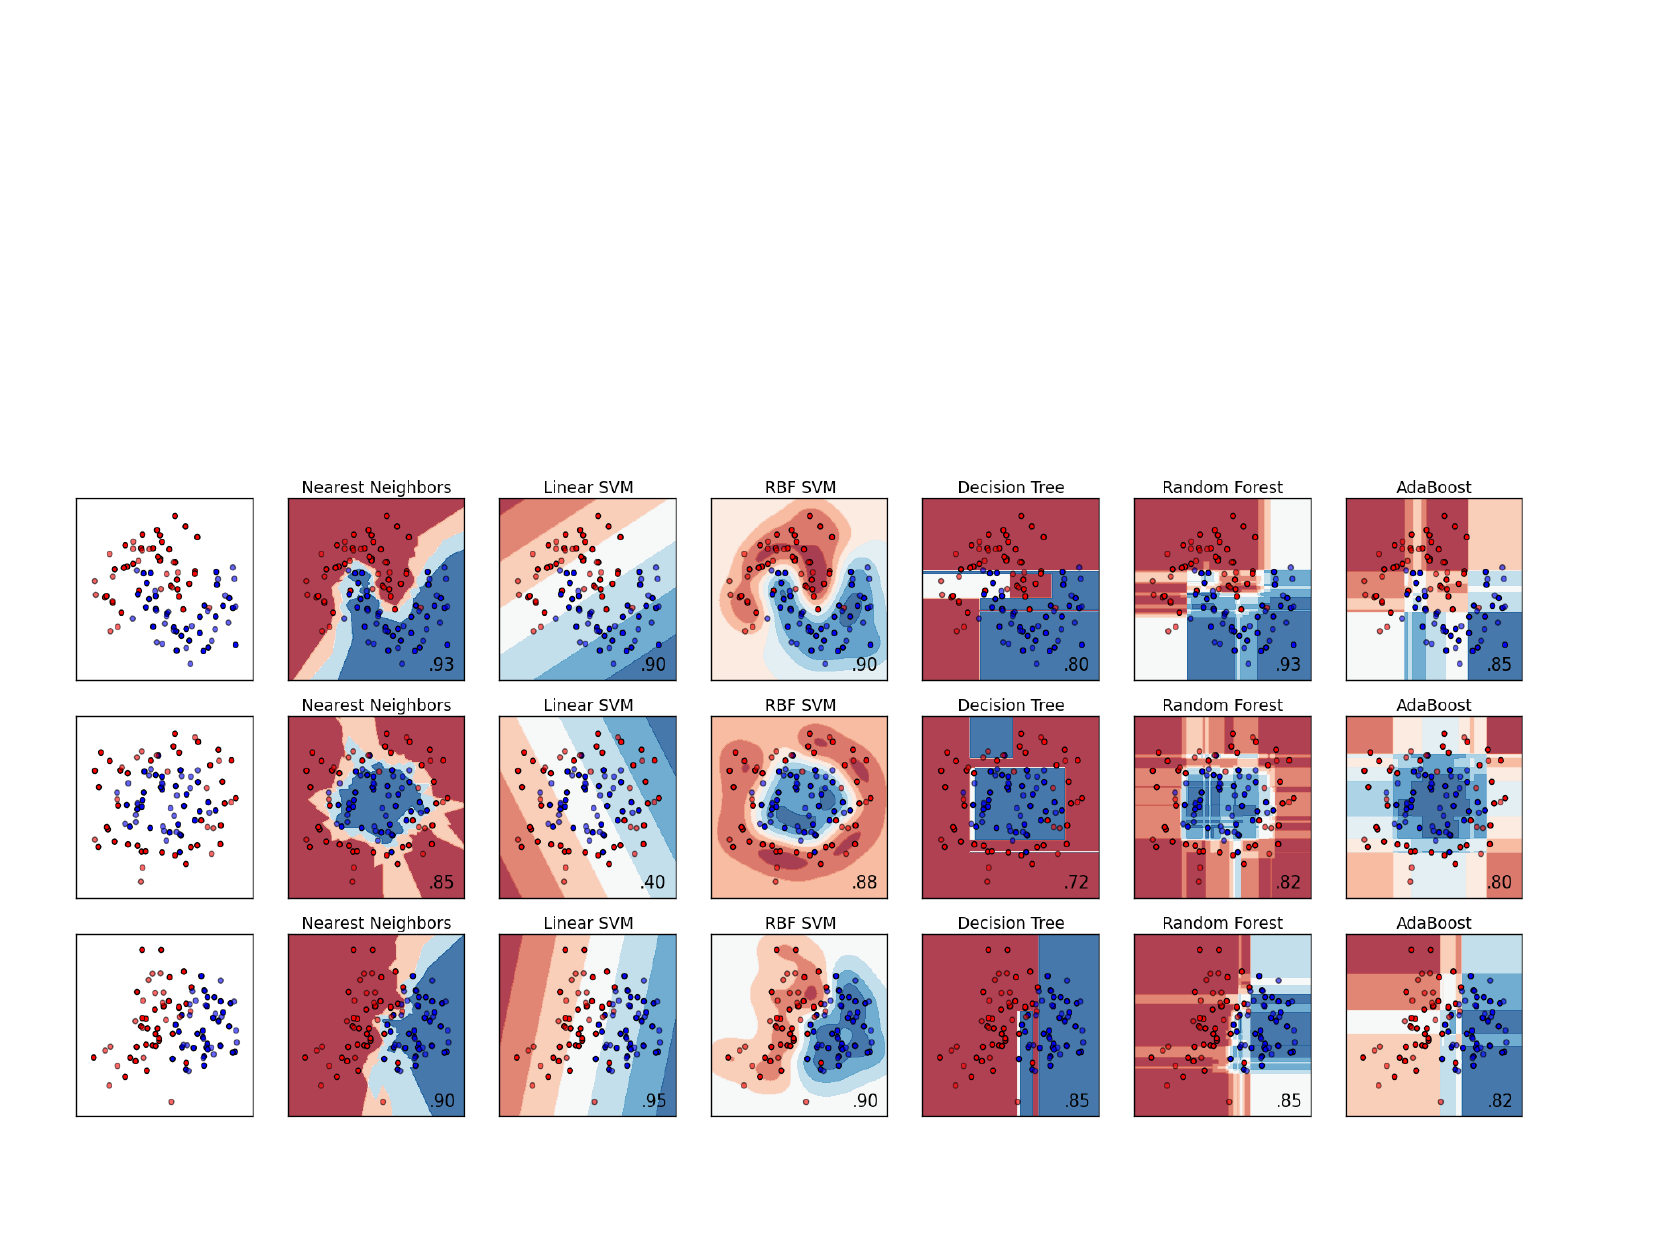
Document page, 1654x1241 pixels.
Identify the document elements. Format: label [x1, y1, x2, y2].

picture [75, 44, 1582, 1154]
